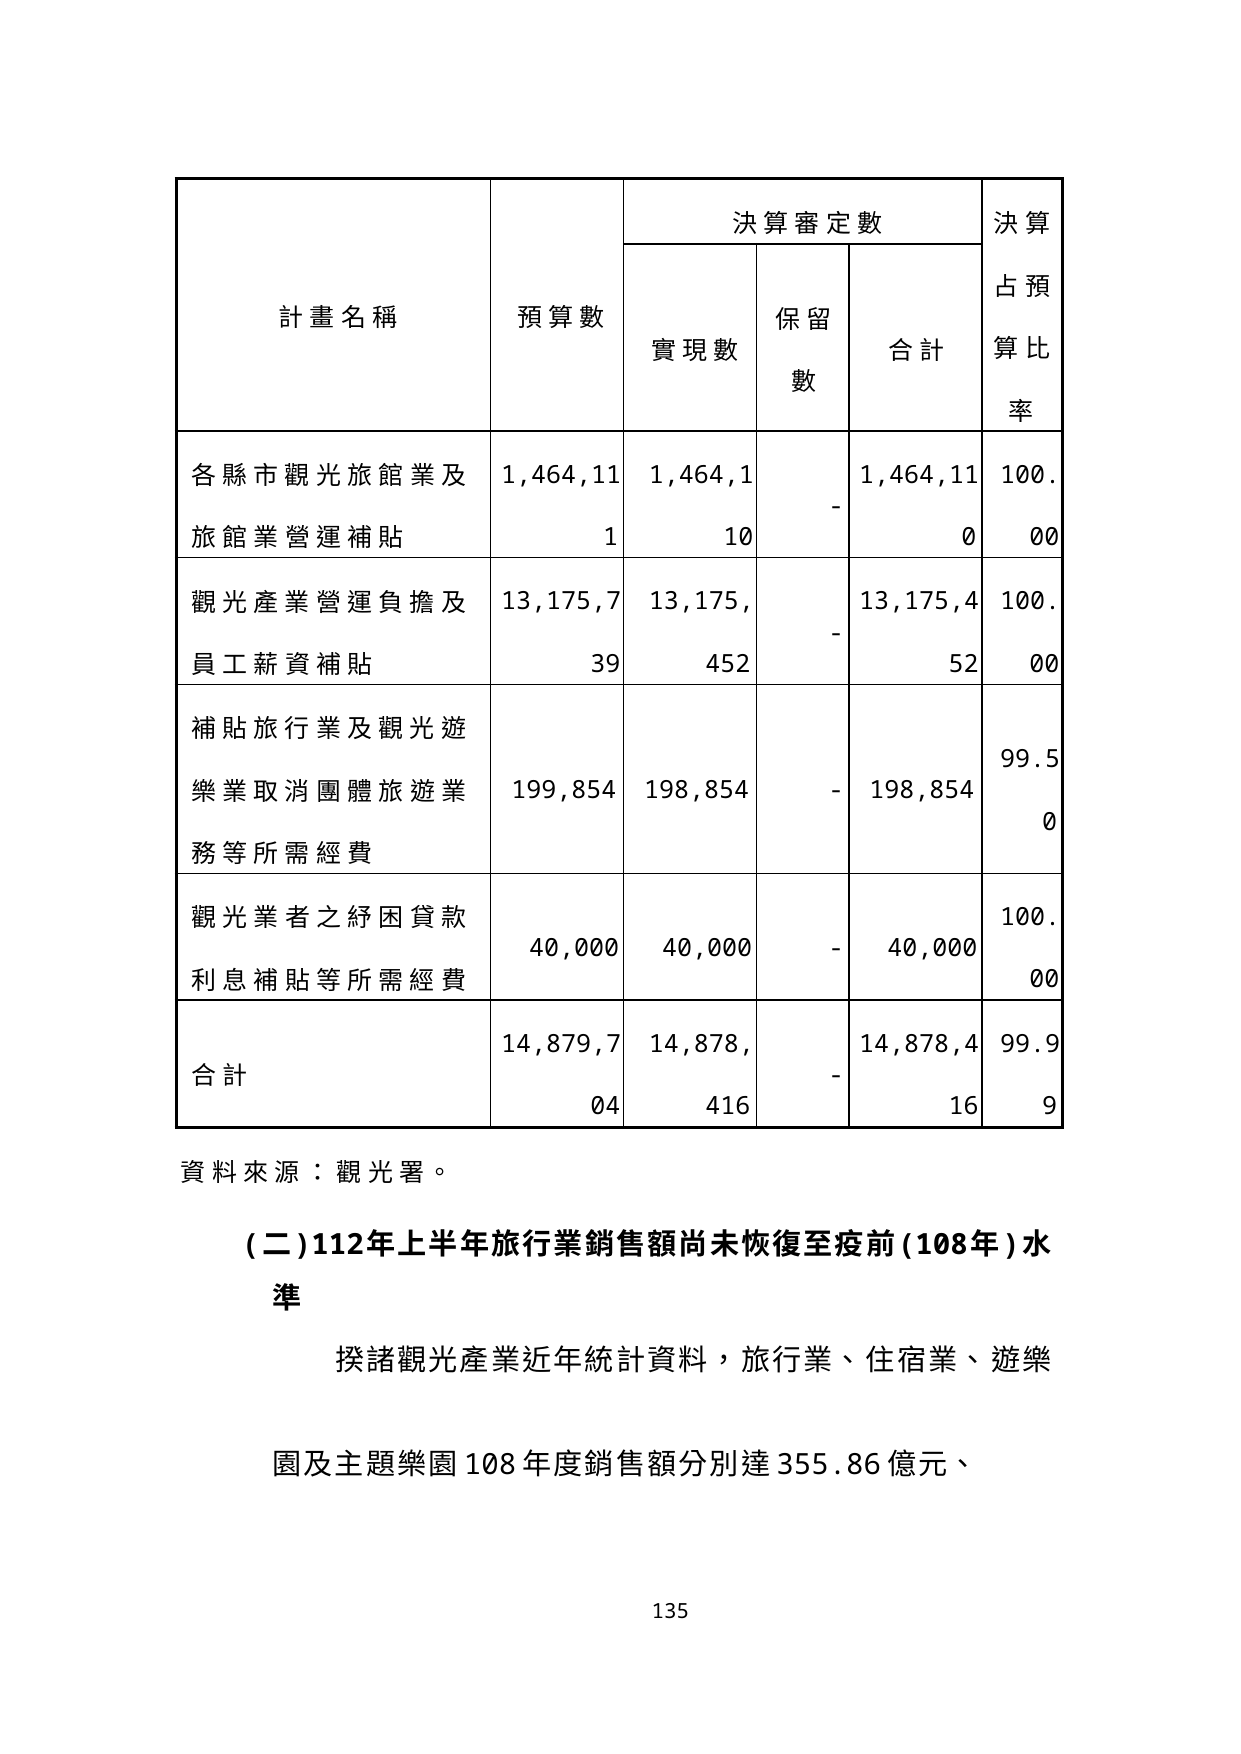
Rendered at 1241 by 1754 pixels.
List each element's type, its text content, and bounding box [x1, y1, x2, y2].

table_cell 100.00 [983, 874, 1061, 999]
table_header 決算審定數 [624, 180, 981, 243]
table_cell 199,854 [491, 685, 623, 872]
table_cell 100.00 [983, 432, 1061, 557]
table_cell 198,854 [850, 685, 981, 872]
text (二)112年上半年旅行業銷售額尚未恢復至疫前(108年)水準 [236, 1191, 1063, 1316]
table_cell 合計 [850, 245, 981, 430]
table_cell 1,464,110 [850, 432, 981, 557]
table_cell - [757, 874, 848, 999]
table_cell - [757, 558, 848, 683]
table_cell 198,854 [624, 685, 756, 872]
text 資料來源：觀光署。 [170, 1129, 1063, 1191]
table_cell 13,175,739 [491, 558, 623, 683]
table_cell 13,175,452 [850, 558, 981, 683]
table_header 預算數 [491, 180, 623, 430]
table_cell 14,878,416 [850, 1001, 981, 1126]
table_cell 補貼旅行業及觀光遊樂業取消團體旅遊業務等所需經費 [178, 685, 490, 872]
table_cell 1,464,110 [624, 432, 756, 557]
table_cell 13,175,452 [624, 558, 756, 683]
text 揆諸觀光產業近年統計資料，旅行業、住宿業、遊樂園及主題樂園108年度銷售額分別達355.86億元、 [266, 1316, 1063, 1504]
table_cell 實現數 [624, 245, 756, 430]
table_cell - [757, 685, 848, 872]
table_cell - [757, 432, 848, 557]
table_cell 14,879,704 [491, 1001, 623, 1126]
table_cell 各縣市觀光旅館業及旅館業營運補貼 [178, 432, 490, 557]
table_cell 40,000 [491, 874, 623, 999]
table_cell 合計 [178, 1001, 490, 1126]
table_cell - [757, 1001, 848, 1126]
table_cell 99.99 [983, 1001, 1061, 1126]
table_cell 觀光業者之紓困貸款利息補貼等所需經費 [178, 874, 490, 999]
table_cell 1,464,111 [491, 432, 623, 557]
table_cell 40,000 [850, 874, 981, 999]
table_cell 99.50 [983, 685, 1061, 872]
table_header 決算占預算比率 [983, 180, 1061, 430]
table_cell 觀光產業營運負擔及員工薪資補貼 [178, 558, 490, 683]
table_cell 保留數 [757, 245, 848, 430]
table_cell 14,878,416 [624, 1001, 756, 1126]
table_header 計畫名稱 [178, 180, 490, 430]
table_cell 40,000 [624, 874, 756, 999]
table_cell 100.00 [983, 558, 1061, 683]
